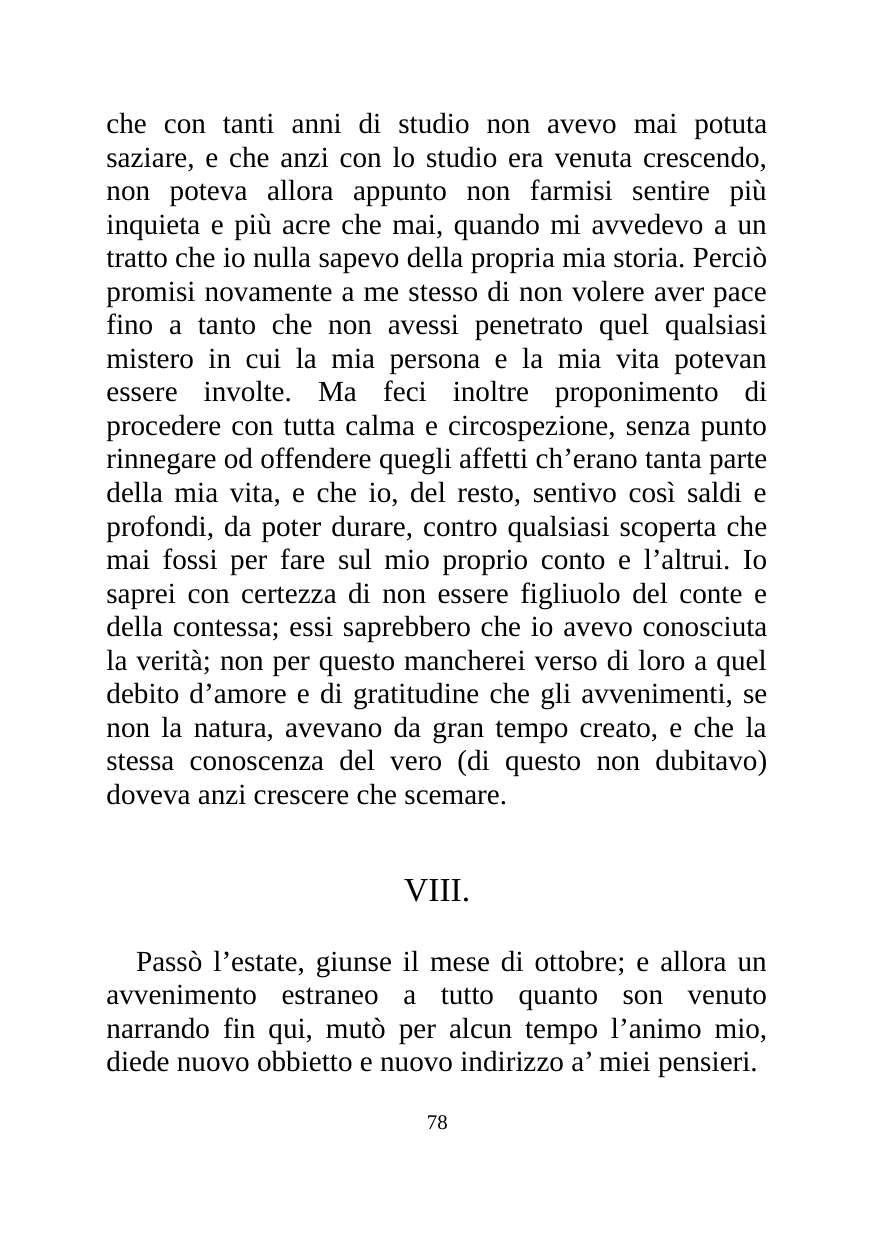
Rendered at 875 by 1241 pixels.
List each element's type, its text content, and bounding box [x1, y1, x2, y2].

text Passò l’estate, giunse il mese di ottobre; e allora un avvenimento estraneo a tutto quanto son venuto narrando fin qui, mutò per alcun tempo l’animo mio, diede nuovo obbietto e nuovo indirizzo a’ miei pensieri. [106, 944, 768, 1078]
subtitle VIII. [106, 870, 768, 908]
text che con tanti anni di studio non avevo mai potuta saziare, e che anzi con lo studio era venuta crescendo, non poteva allora appunto non farmisi sentire più inquieta e più acre che mai, quando mi avvedevo a un tratto che io nulla sapevo della propria mia storia. Perciò promisi novamente a me stesso di non volere aver pace fino a tanto che non avessi penetrato quel qualsiasi mistero in cui la mia persona e la mia vita potevan essere involte. Ma feci inoltre proponimento di procedere con tutta calma e circospezione, senza punto rinnegare od offendere quegli affetti ch’erano tanta parte della mia vita, e che io, del resto, sentivo così saldi e profondi, da poter durare, contro qualsiasi scoperta che mai fossi per fare sul mio proprio conto e l’altrui. Io saprei con certezza di non essere figliuolo del conte e della contessa; essi saprebbero che io avevo conosciuta la verità; non per questo mancherei verso di loro a quel debito d’amore e di gratitudine che gli avvenimenti, se non la natura, avevano da gran tempo creato, e che la stessa conoscenza del vero (di questo non dubitavo) doveva anzi crescere che scemare. [106, 106, 768, 811]
